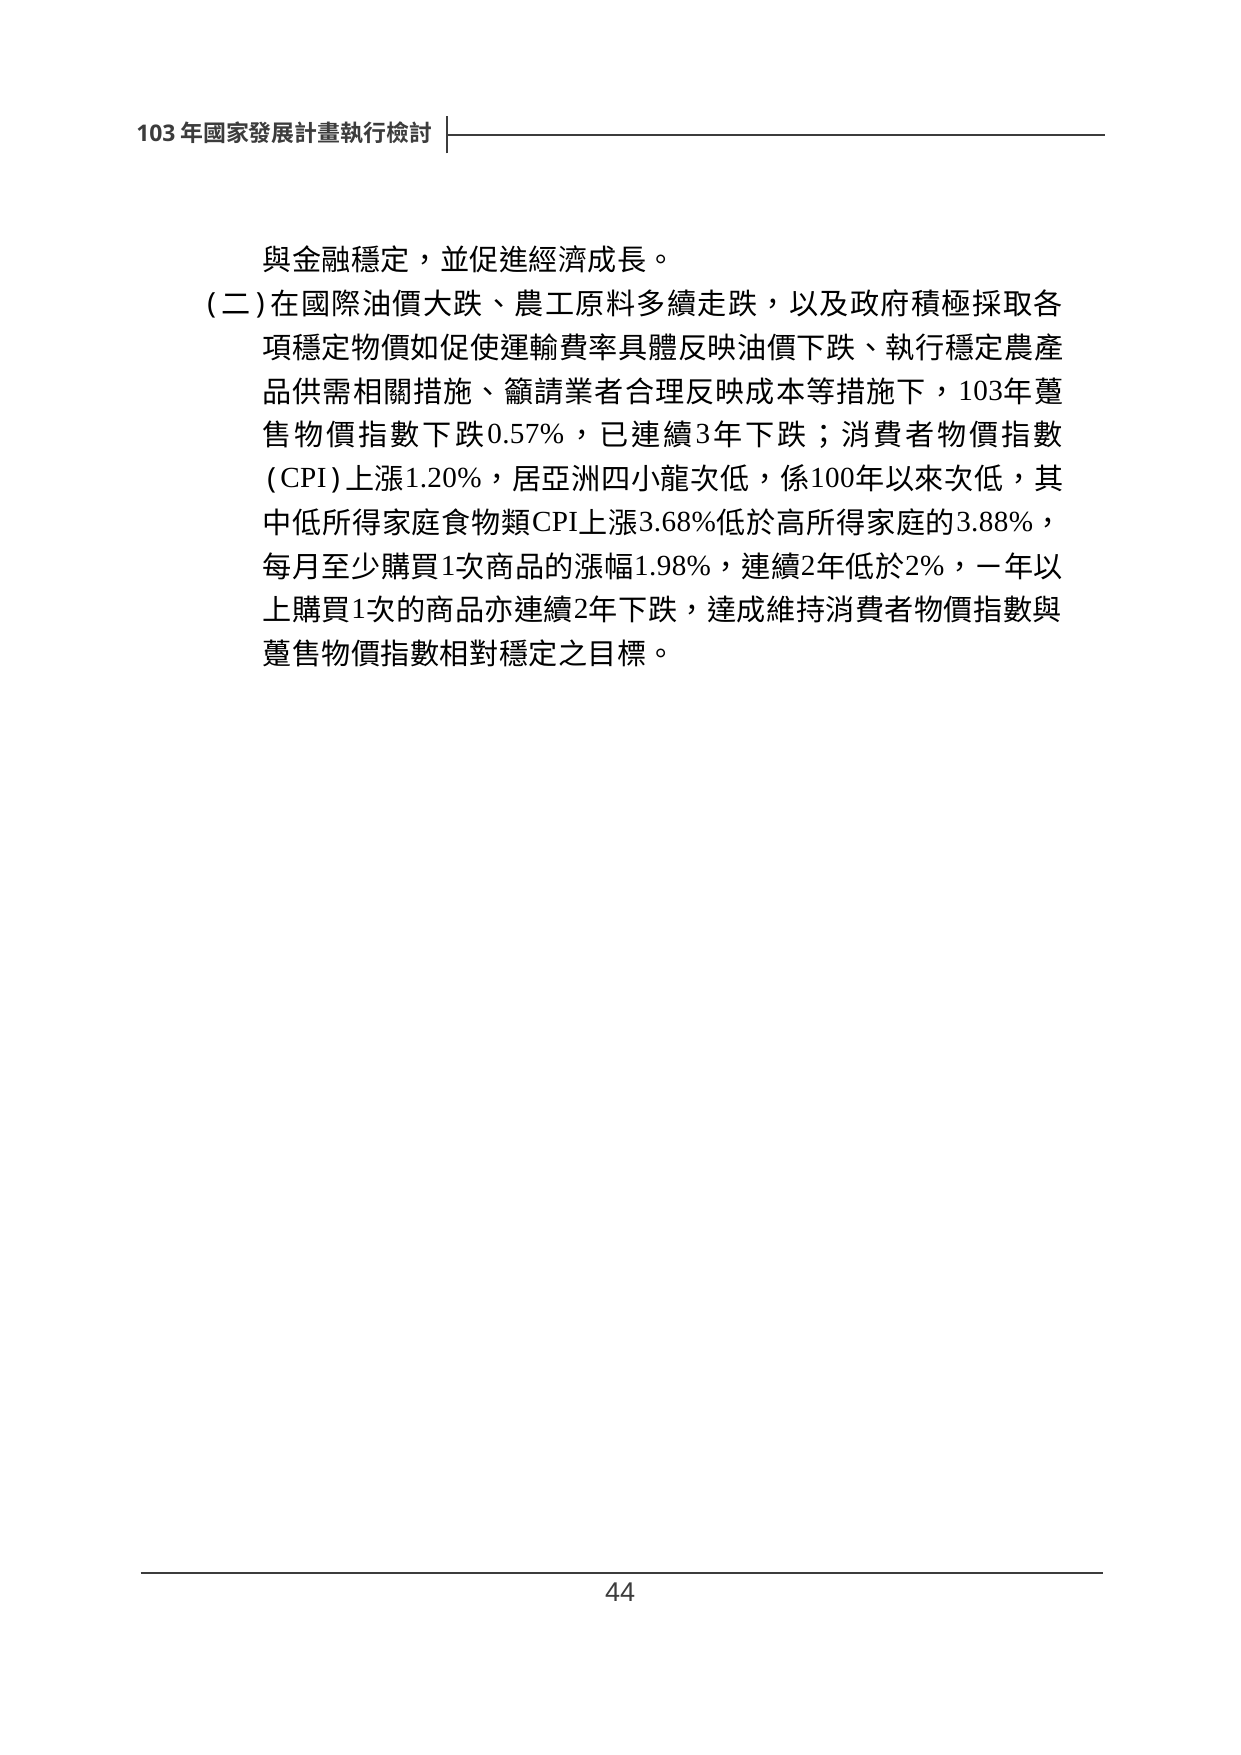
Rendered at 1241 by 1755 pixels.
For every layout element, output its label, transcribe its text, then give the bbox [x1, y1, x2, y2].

text (二)在國際油價大跌、農工原料多續走跌，以及政府積極採取各項穩定物價如促使運輸費率具體反映油價下跌、執行穩定農產品供需相關措施、籲請業者合理反映成本等措施下，103年躉售物價指數下跌0.57%，已連續3年下跌；消費者物價指數(CPI)上漲1.20%，居亞洲四小龍次低，係100年以來次低，其中低所得家庭食物類CPI上漲3.68%低於高所得家庭的3.88%，每月至少購買1次商品的漲幅1.98%，連續2年低於2%，ㄧ年以上購買1次的商品亦連續2年下跌，達成維持消費者物價指數與躉售物價指數相對穩定之目標。 [202, 280, 1063, 674]
text 與金融穩定，並促進經濟成長。 [202, 236, 1063, 280]
